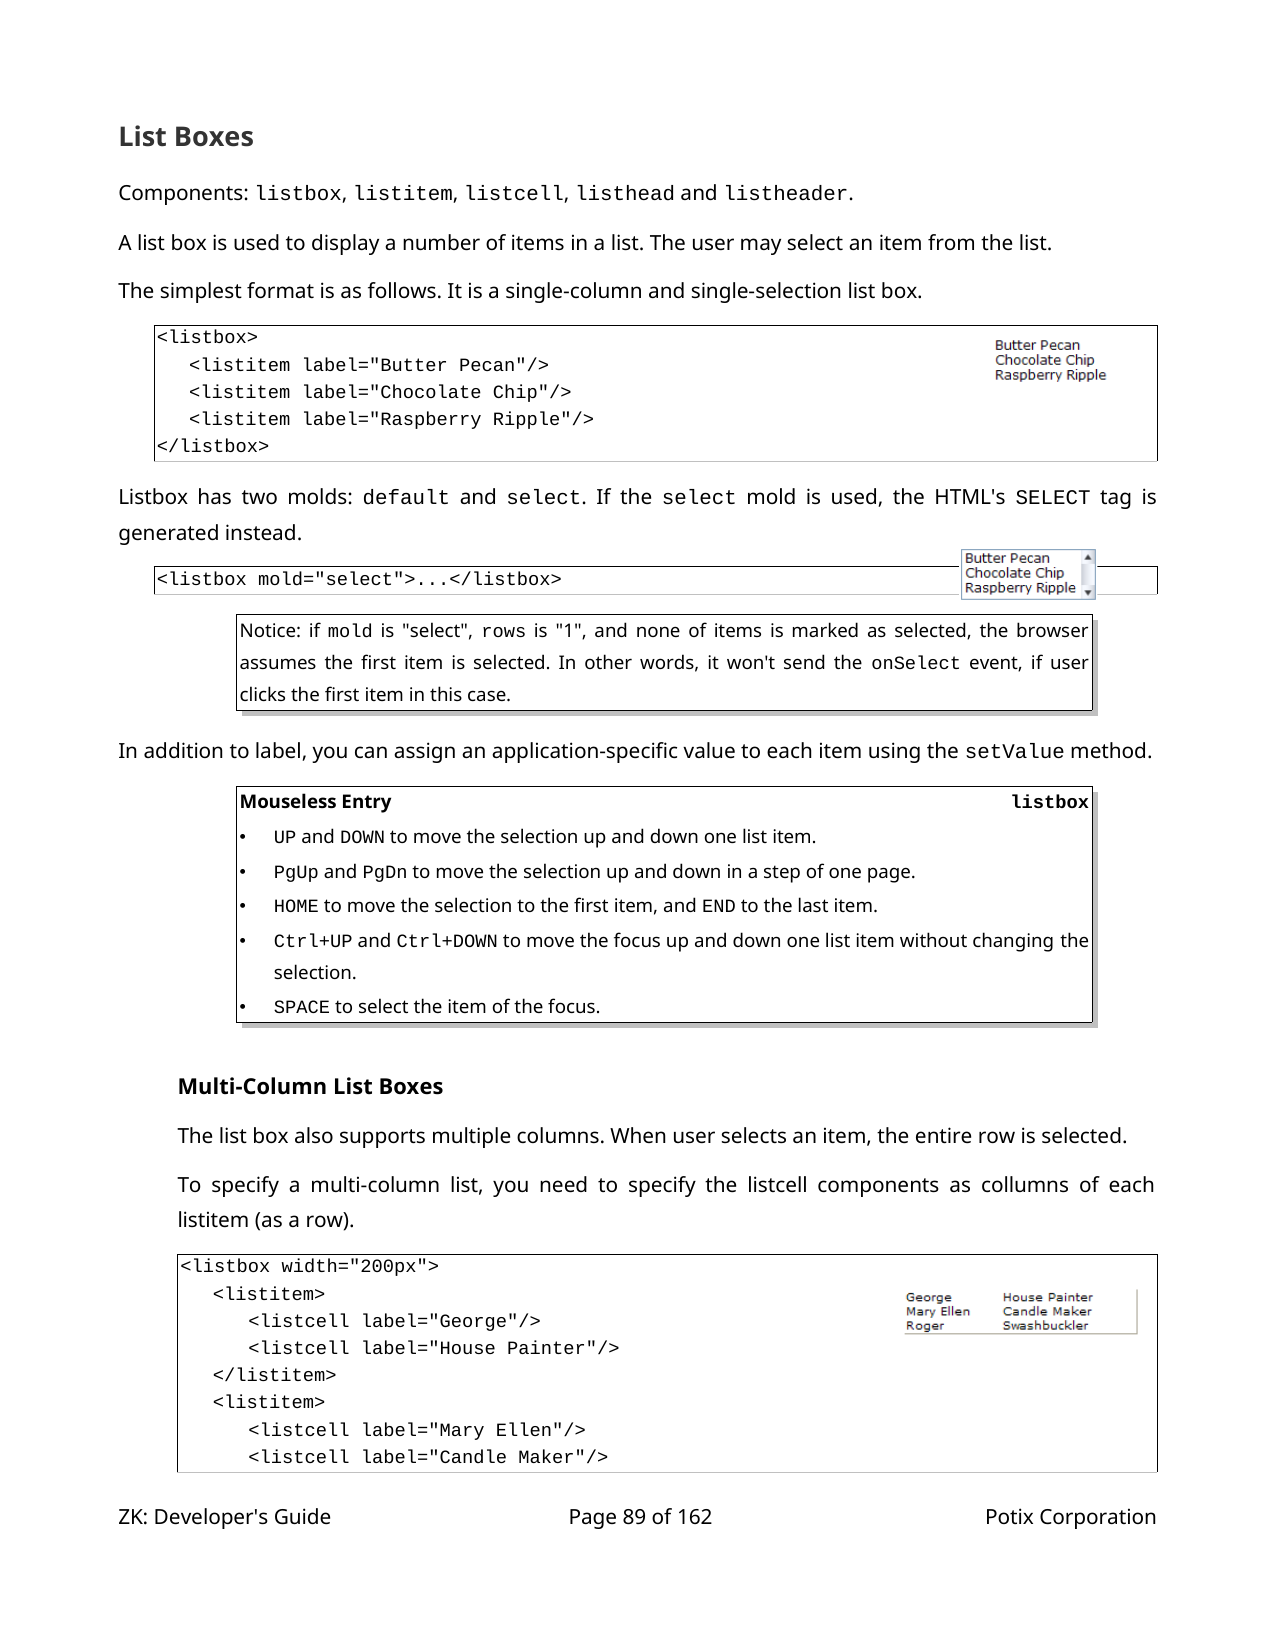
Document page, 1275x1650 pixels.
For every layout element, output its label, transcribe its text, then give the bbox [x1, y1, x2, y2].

text Components: listbox, listitem, listcell, listhead and listheader. [118, 178, 1157, 207]
text In addition to label, you can assign an application-specific value to each item using the setValue method. [118, 737, 1157, 765]
subtitle Multi-Column List Boxes [177, 1071, 1157, 1101]
text <listitem> [178, 1282, 1157, 1306]
list UP and DOWN to move the selection up and down one list item. [237, 820, 1092, 849]
text The simplest format is as follows. It is a single-column and single-selection list box. [118, 277, 1157, 305]
text </listbox> [155, 434, 1157, 461]
text </listitem> [178, 1363, 1157, 1387]
text <listbox mold="select">...</listbox> [155, 567, 959, 594]
list SPACE to select the item of the focus. [237, 991, 1092, 1022]
text [1098, 567, 1157, 594]
picture [959, 547, 1098, 602]
text <listcell label="Mary Ellen"/> [178, 1417, 1157, 1442]
text <listcell label="Candle Maker"/> [178, 1445, 1157, 1472]
list HOME to move the selection to the first item, and END to the last item. [237, 889, 1092, 918]
text <listitem label="Chocolate Chip"/> [155, 380, 1157, 404]
text <listcell label="George"/> [178, 1309, 899, 1333]
text Listbox has two molds: default and select. If the select mold is used, the HTML's SELECT tag is generated instead. [118, 482, 1157, 546]
text <listitem> [178, 1390, 1157, 1414]
text Mouseless Entry listbox [237, 787, 1092, 814]
text The list box also supports multiple columns. When user selects an item, the entire row is selected. [177, 1121, 1157, 1150]
list Ctrl+UP and Ctrl+DOWN to move the focus up and down one list item without changing the selection. [237, 924, 1092, 985]
list PgUp and PgDn to move the selection up and down in a step of one page. [237, 855, 1092, 884]
text <listcell label="House Painter"/> [178, 1336, 1157, 1360]
text <listbox width="200px"> [178, 1255, 1157, 1279]
text <listitem label="Raspberry Ripple"/> [155, 407, 1157, 431]
text To specify a multi-column list, you need to specify the listcell components as collumns of each listitem (as a row). [177, 1170, 1157, 1234]
text Notice: if mold is "select", rows is "1", and none of items is marked as selected, the browser assumes the first item is selected. In other words, it won't send the onSelect event, if user clicks the first item in this case. [237, 615, 1092, 710]
text A list box is used to display a number of items in a list. The user may select an item from the list. [118, 228, 1157, 256]
picture [899, 1287, 1139, 1338]
text <listbox> [155, 326, 1157, 350]
subtitle List Boxes [118, 118, 1157, 155]
text [1118, 353, 1157, 377]
text <listitem label="Butter Pecan"/> [155, 353, 990, 377]
picture [990, 335, 1118, 385]
